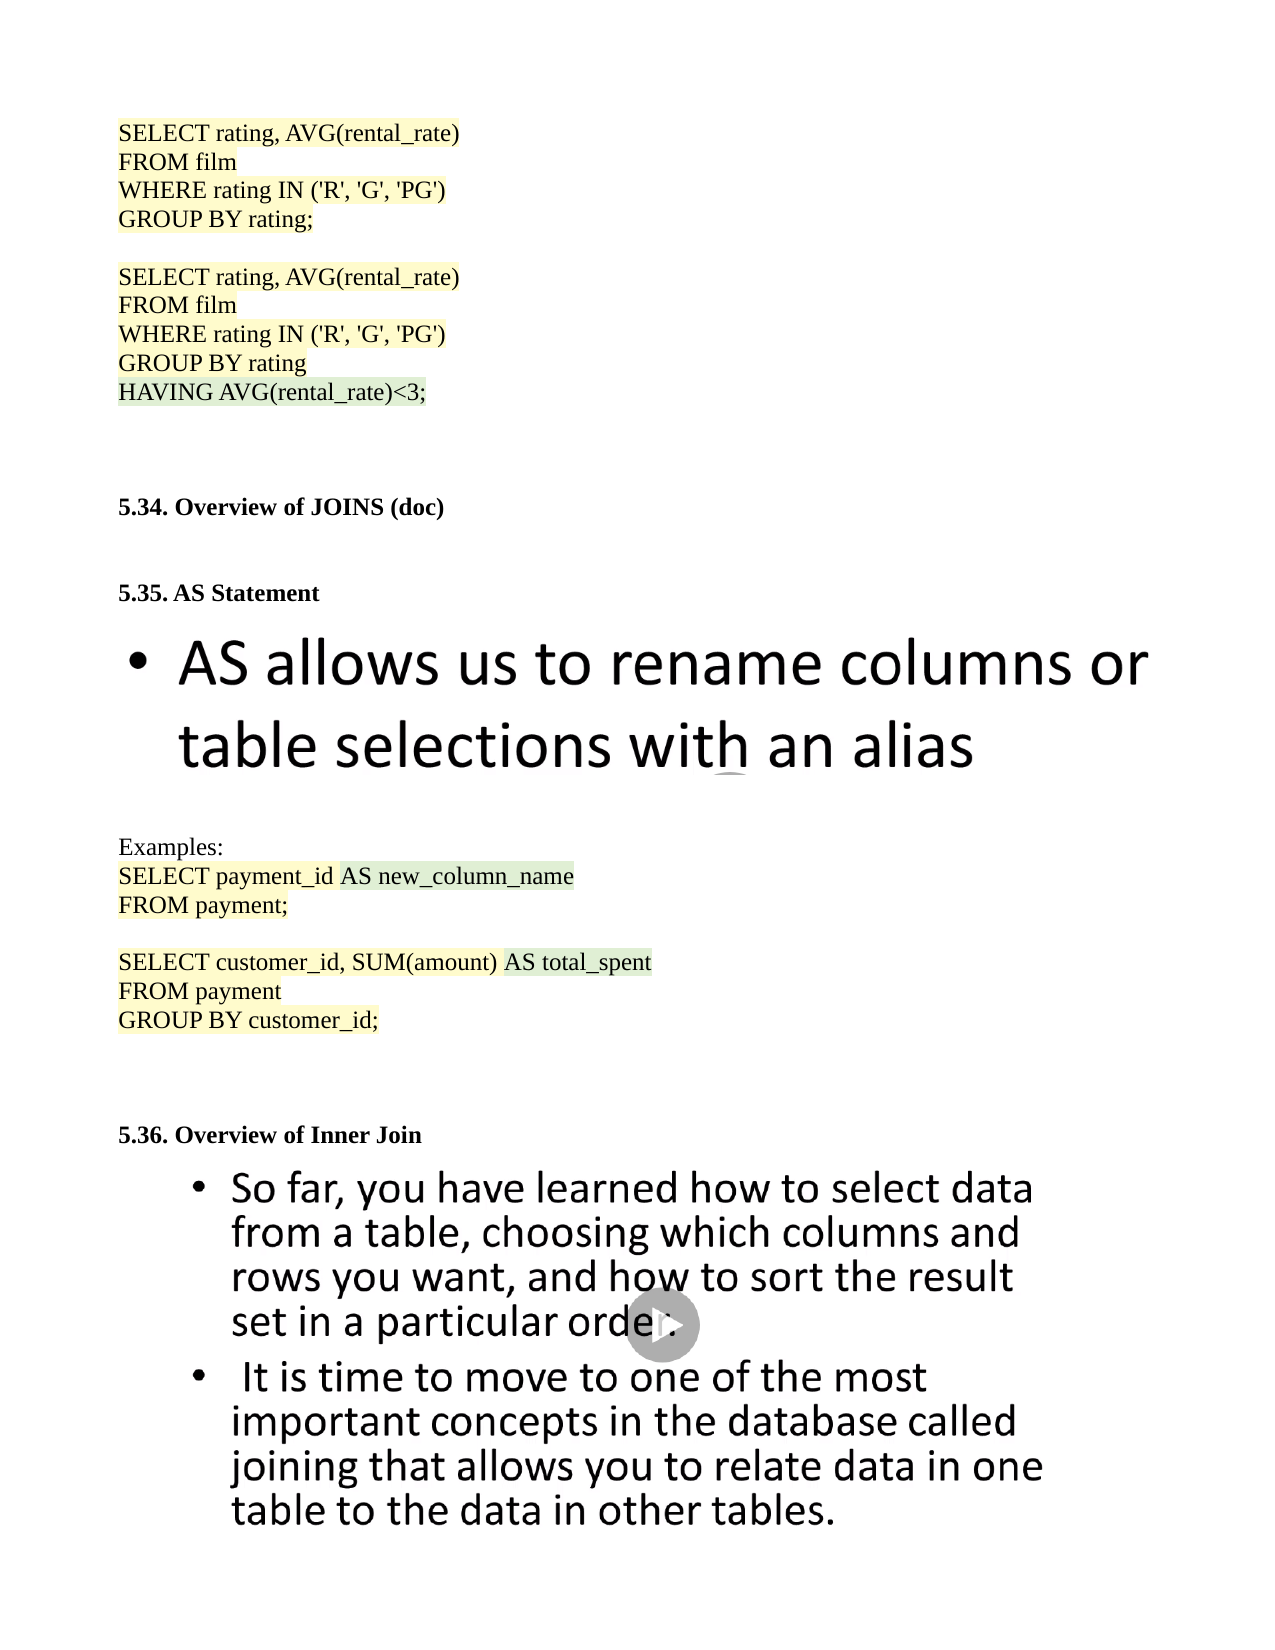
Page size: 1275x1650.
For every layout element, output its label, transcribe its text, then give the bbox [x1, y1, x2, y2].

text SELECT rating, AVG(rental_rate) [118, 262, 1157, 291]
text FROM payment; [118, 890, 1157, 919]
text GROUP BY customer_id; [118, 1005, 1157, 1034]
text 5.36. Overview of Inner Join [118, 1120, 1157, 1149]
text HAVING AVG(rental_rate)<3; [118, 377, 1157, 406]
text Examples: [118, 832, 1157, 861]
text GROUP BY rating [118, 348, 1157, 377]
text FROM payment [118, 976, 1157, 1005]
text FROM film [118, 147, 1157, 176]
text SELECT payment_id AS new_column_name [118, 861, 1157, 890]
text WHERE rating IN ('R', 'G', 'PG') [118, 319, 1157, 348]
text 5.34. Overview of JOINS (doc) [118, 492, 1157, 521]
text WHERE rating IN ('R', 'G', 'PG') [118, 176, 1157, 204]
picture [188, 1168, 1046, 1530]
picture [118, 635, 1157, 775]
text FROM film [118, 291, 1157, 319]
text GROUP BY rating; [118, 204, 1157, 233]
text SELECT customer_id, SUM(amount) AS total_spent [118, 947, 1157, 976]
text 5.35. AS Statement [118, 578, 1157, 607]
text SELECT rating, AVG(rental_rate) [118, 118, 1157, 147]
